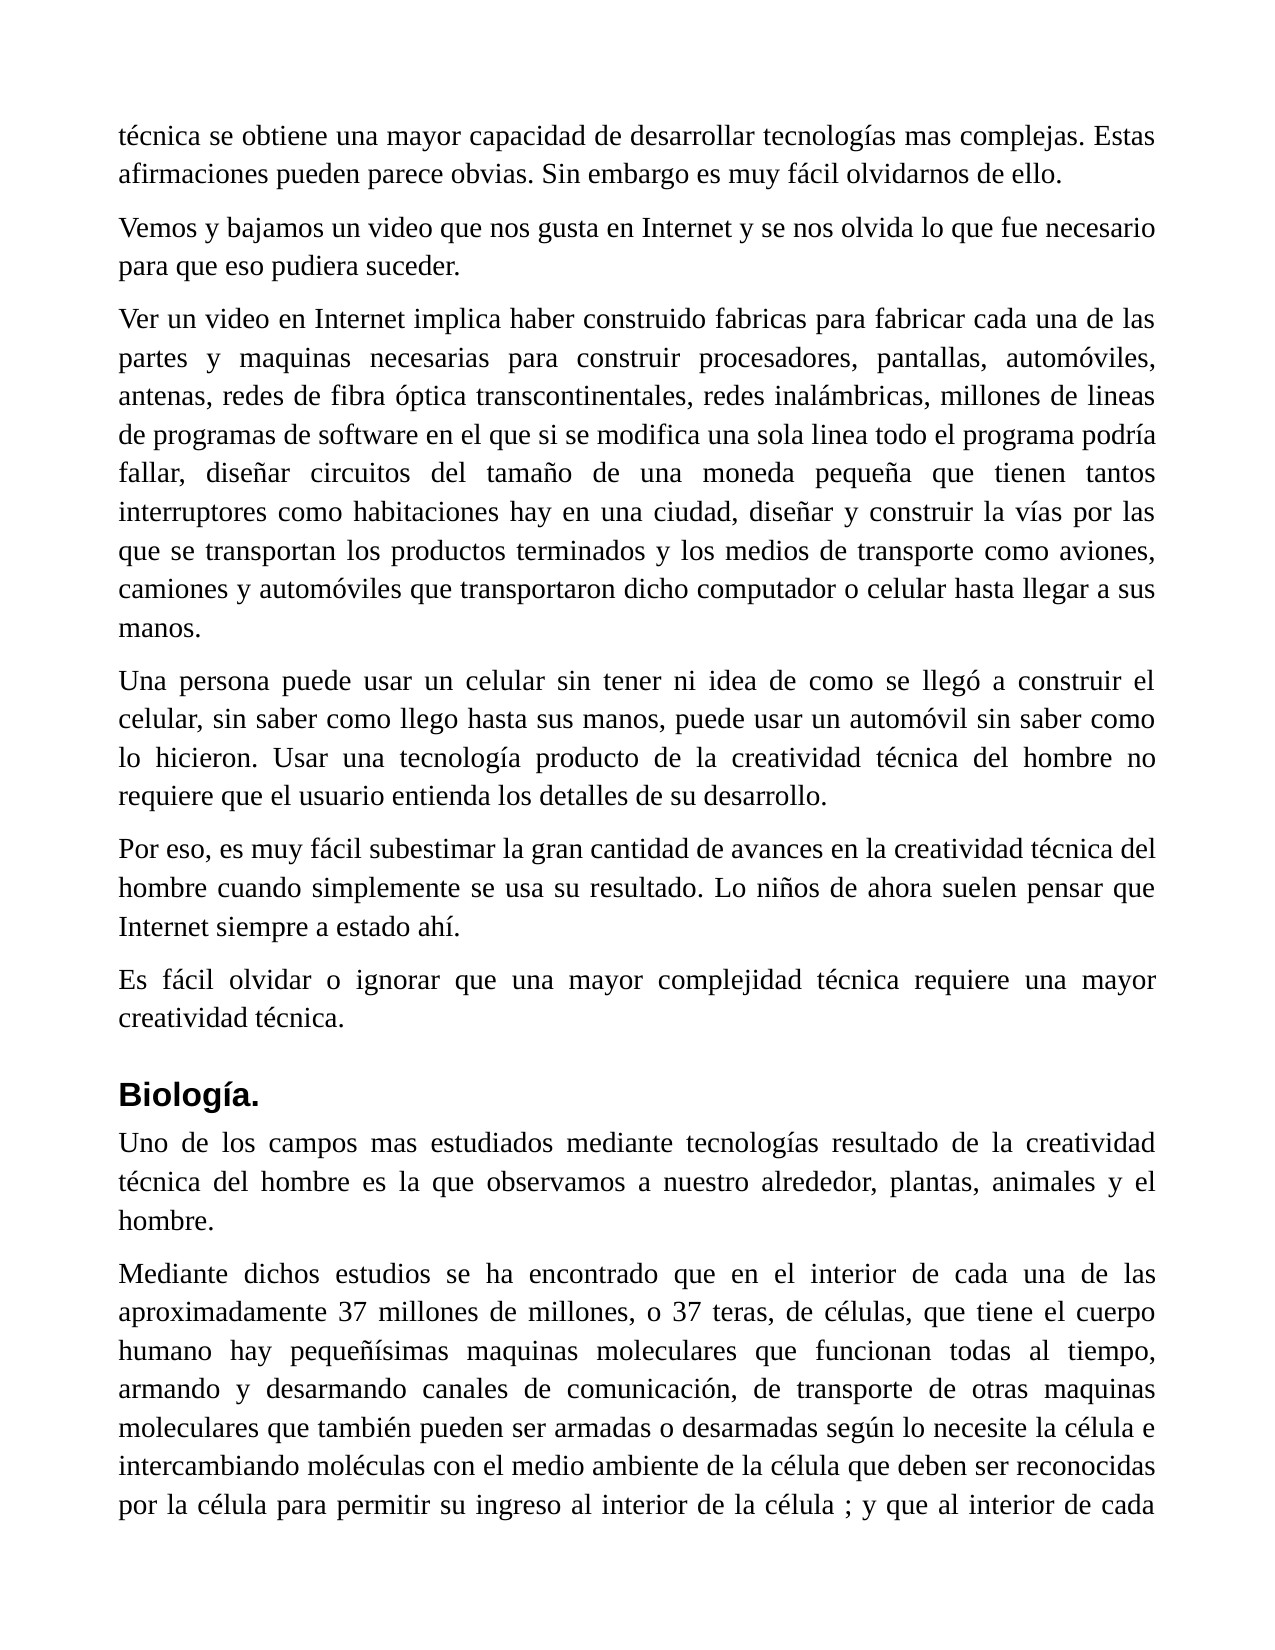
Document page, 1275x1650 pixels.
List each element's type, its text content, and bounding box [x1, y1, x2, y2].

text técnica se obtiene una mayor capacidad de desarrollar tecnologías mas complejas. Estas afirmaciones pueden parece obvias. Sin embargo es muy fácil olvidarnos de ello. [118, 118, 1157, 190]
text Ver un video en Internet implica haber construido fabricas para fabricar cada una de las partes y maquinas necesarias para construir procesadores, pantallas, automóviles, antenas, redes de fibra óptica transcontinentales, redes inalámbricas, millones de lineas de programas de software en el que si se modifica una sola linea todo el programa podría fallar, diseñar circuitos del tamaño de una moneda pequeña que tienen tantos interruptores como habitaciones hay en una ciudad, diseñar y construir la vías por las que se transportan los productos terminados y los medios de transporte como aviones, camiones y automóviles que transportaron dicho computador o celular hasta llegar a sus manos. [118, 301, 1157, 643]
text Una persona puede usar un celular sin tener ni idea de como se llegó a construir el celular, sin saber como llego hasta sus manos, puede usar un automóvil sin saber como lo hicieron. Usar una tecnología producto de la creatividad técnica del hombre no requiere que el usuario entienda los detalles de su desarrollo. [118, 663, 1157, 812]
text Mediante dichos estudios se ha encontrado que en el interior de cada una de las aproximadamente 37 millones de millones, o 37 teras, de células, que tiene el cuerpo humano hay pequeñísimas maquinas moleculares que funcionan todas al tiempo, armando y desarmando canales de comunicación, de transporte de otras maquinas moleculares que también pueden ser armadas o desarmadas según lo necesite la célula e intercambiando moléculas con el medio ambiente de la célula que deben ser reconocidas por la célula para permitir su ingreso al interior de la célula ; y que al interior de cada [118, 1256, 1157, 1521]
subtitle Biología. [118, 1074, 1157, 1113]
text Por eso, es muy fácil subestimar la gran cantidad de avances en la creatividad técnica del hombre cuando simplemente se usa su resultado. Lo niños de ahora suelen pensar que Internet siempre a estado ahí. [118, 832, 1157, 942]
text Uno de los campos mas estudiados mediante tecnologías resultado de la creatividad técnica del hombre es la que observamos a nuestro alrededor, plantas, animales y el hombre. [118, 1126, 1157, 1236]
text Es fácil olvidar o ignorar que una mayor complejidad técnica requiere una mayor creatividad técnica. [118, 962, 1157, 1034]
text Vemos y bajamos un video que nos gusta en Internet y se nos olvida lo que fue necesario para que eso pudiera suceder. [118, 210, 1157, 282]
